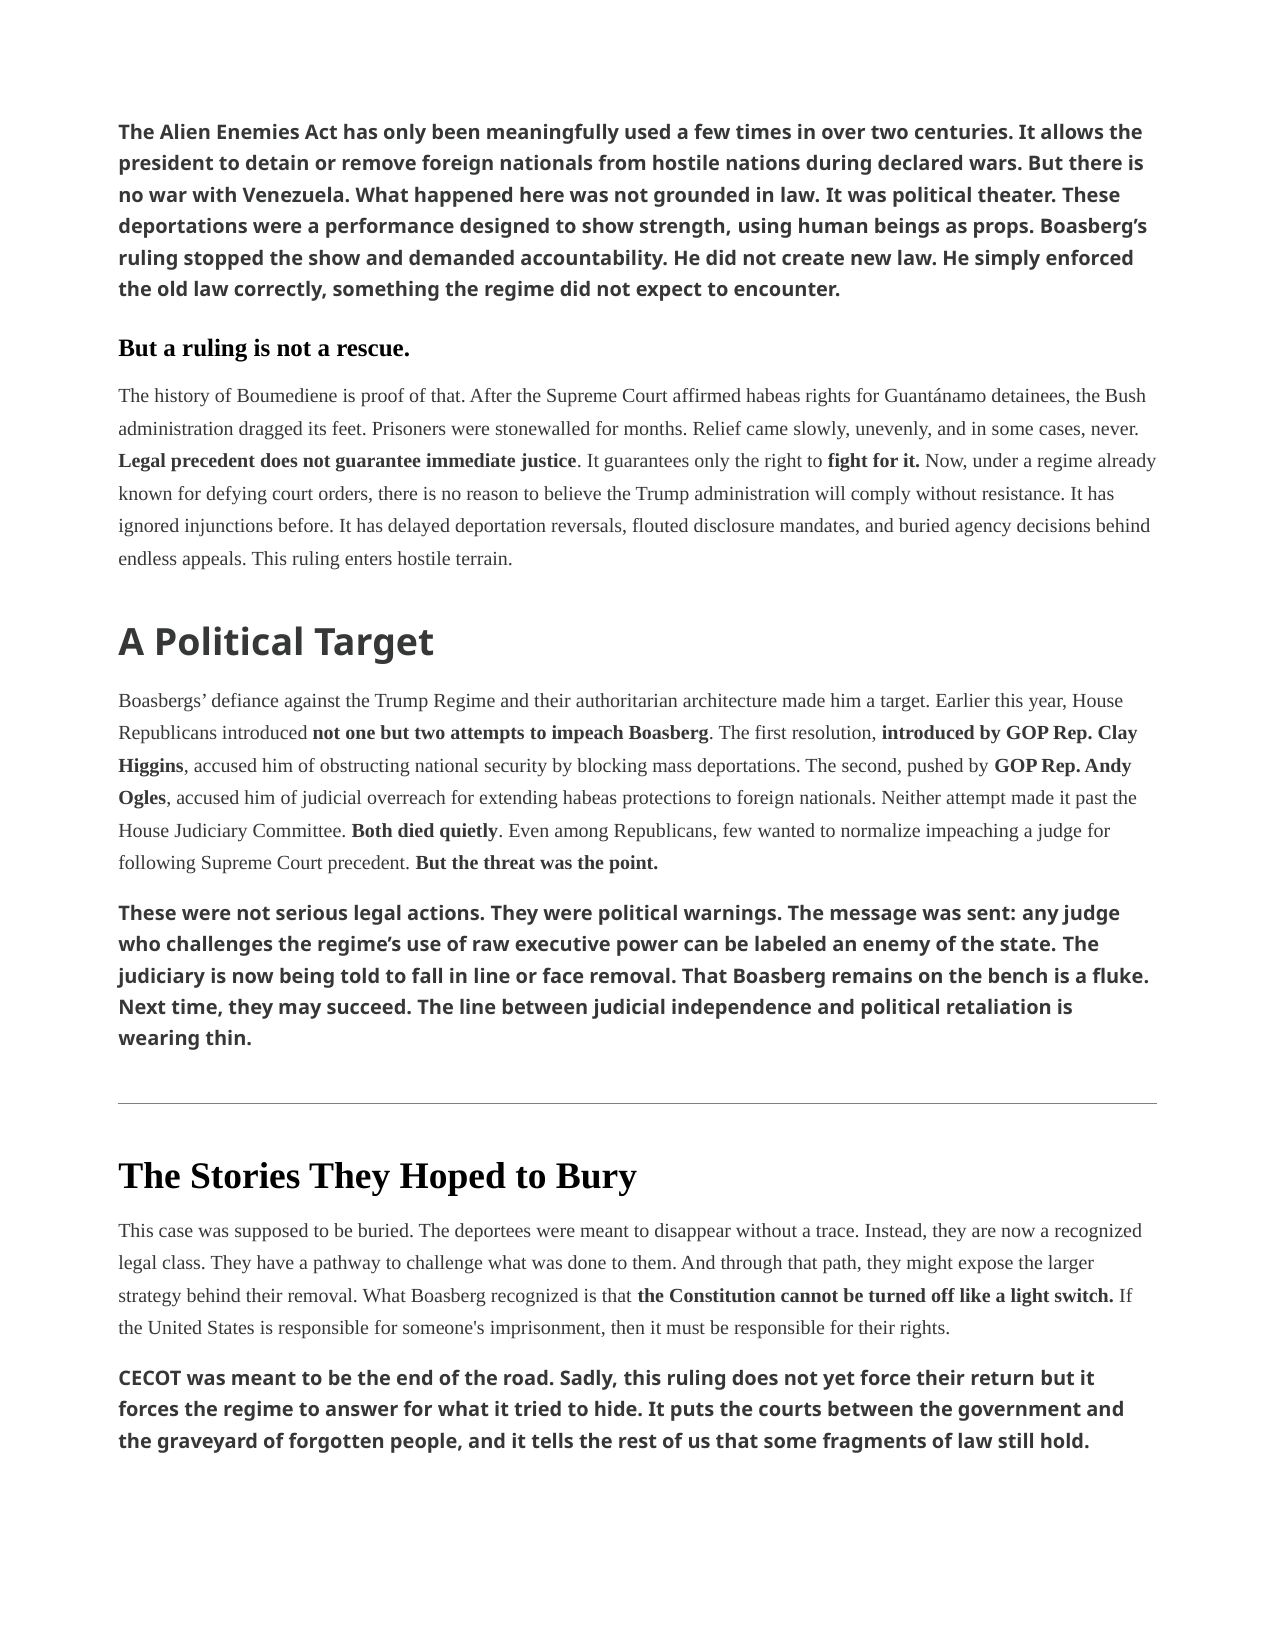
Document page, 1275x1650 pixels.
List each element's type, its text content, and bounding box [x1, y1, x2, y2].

text Boasbergs’ defiance against the Trump Regime and their authoritarian architecture made him a target. Earlier this year, House Republicans introduced not one but two attempts to impeach Boasberg. The first resolution, introduced by GOP Rep. Clay Higgins, accused him of obstructing national security by blocking mass deportations. The second, pushed by GOP Rep. Andy Ogles, accused him of judicial overreach for extending habeas protections to foreign nationals. Neither attempt made it past the House Judiciary Committee. Both died quietly. Even among Republicans, few wanted to normalize impeaching a judge for following Supreme Court precedent. But the threat was the point. [118, 679, 1157, 874]
subtitle But a ruling is not a rescue. [118, 333, 1157, 362]
text The Alien Enemies Act has only been meaningfully used a few times in over two centuries. It allows the president to detain or remove foreign nationals from hostile nations during declared wars. But there is no war with Venezuela. What happened here was not grounded in law. It was political theater. These deportations were a performance designed to show strength, using human beings as props. Boasberg’s ruling stopped the show and demanded accountability. He did not create new law. He simply enforced the old law correctly, something the regime did not expect to encounter. [118, 118, 1157, 302]
text The history of Boumediene is proof of that. After the Supreme Court affirmed habeas rights for Guantánamo detainees, the Bush administration dragged its feet. Prisoners were stonewalled for months. Relief came slowly, unevenly, and in some cases, never. Legal precedent does not guarantee immediate justice. It guarantees only the right to fight for it. Now, under a regime already known for defying court orders, there is no reason to believe the Trump administration will comply without resistance. It has ignored injunctions before. It has delayed deportation reversals, flouted disclosure mandates, and buried agency decisions behind endless appeals. This ruling enters hostile terrain. [118, 374, 1157, 569]
subtitle A Political Target [118, 615, 1157, 666]
text These were not serious legal actions. They were political warnings. The message was sent: any judge who challenges the regime’s use of raw executive power can be labeled an enemy of the state. The judiciary is now being told to fall in line or face removal. That Boasberg remains on the bench is a fluke. Next time, they may succeed. The line between judicial independence and political retaliation is wearing thin. [118, 899, 1157, 1052]
subtitle The Stories They Hoped to Bury [118, 1153, 1157, 1197]
text This case was supposed to be buried. The deportees were meant to disappear without a trace. Instead, they are now a recognized legal class. They have a pathway to challenge what was done to them. And through that path, they might expose the larger strategy behind their removal. What Boasberg recognized is that the Constitution cannot be turned off like a light switch. If the United States is responsible for someone's imprisonment, then it must be responsible for their rights. [118, 1209, 1157, 1339]
text CECOT was meant to be the end of the road. Sadly, this ruling does not yet force their return but it forces the regime to answer for what it tried to hide. It puts the courts between the government and the graveyard of forgotten people, and it tells the rest of us that some fragments of law still hold. [118, 1364, 1157, 1454]
